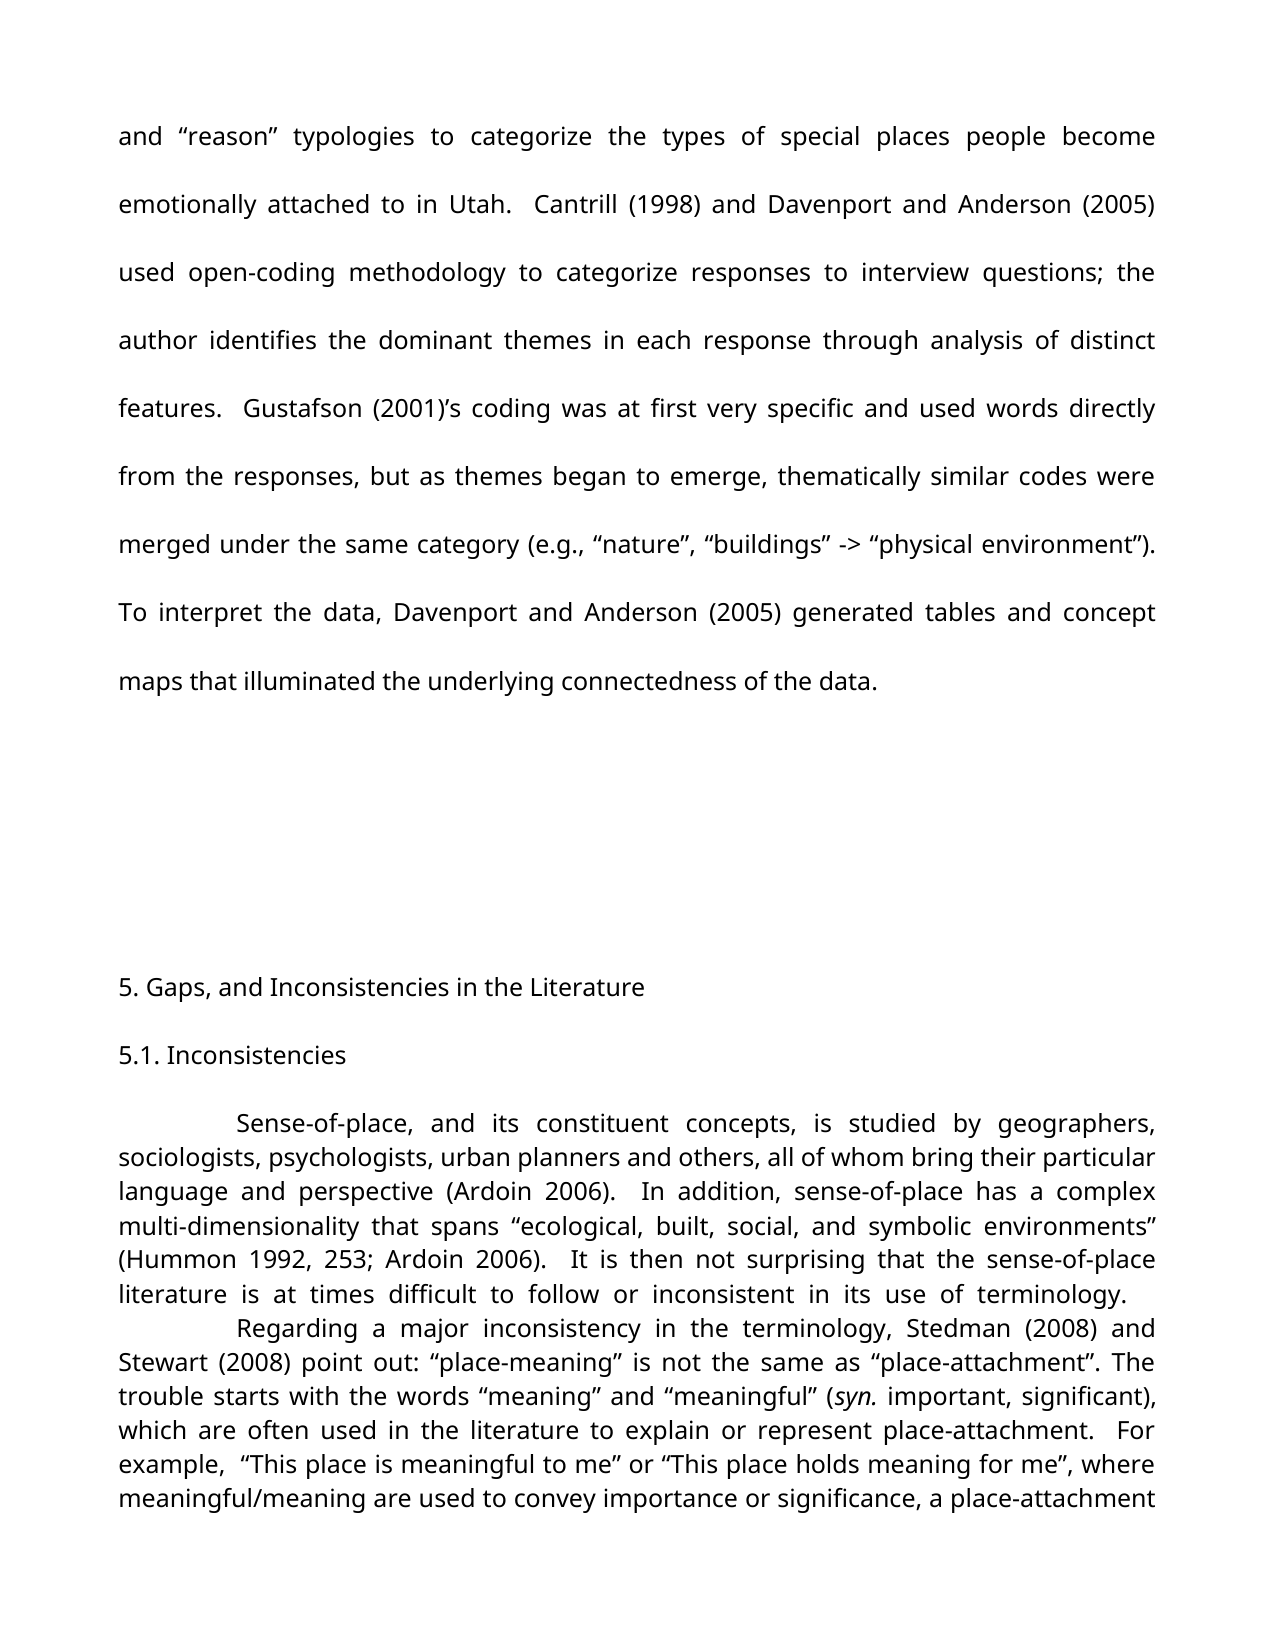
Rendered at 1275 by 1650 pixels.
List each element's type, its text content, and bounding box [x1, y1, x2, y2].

text Sense-of-place, and its constituent concepts, is studied by geographers, sociologists, psychologists, urban planners and others, all of whom bring their particular language and perspective (Ardoin 2006). In addition, sense-of-place has a complex multi-dimensionality that spans “ecological, built, social, and symbolic environments” (Hummon 1992, 253; Ardoin 2006). It is then not surprising that the sense-of-place literature is at times difficult to follow or inconsistent in its use of terminology. Regarding a major inconsistency in the terminology, Stedman (2008) and Stewart (2008) point out: “place-meaning” is not the same as “place-attachment”. The trouble starts with the words “meaning” and “meaningful” (syn. important, significant), which are often used in the literature to explain or represent place-attachment. For example, “This place is meaningful to me” or “This place holds meaning for me”, where meaningful/meaning are used to convey importance or significance, a place-attachment [118, 1106, 1157, 1515]
text 5.1. Inconsistencies [118, 1038, 1157, 1072]
text 5. Gaps, and Inconsistencies in the Literature [118, 970, 1157, 1004]
text and “reason” typologies to categorize the types of special places people become emotionally attached to in Utah. Cantrill (1998) and Davenport and Anderson (2005) used open-coding methodology to categorize responses to interview questions; the author identifies the dominant themes in each response through analysis of distinct features. Gustafson (2001)’s coding was at first very specific and used words directly from the responses, but as themes began to emerge, thematically similar codes were merged under the same category (e.g., “nature”, “buildings” -> “physical environment”). To interpret the data, Davenport and Anderson (2005) generated tables and concept maps that illuminated the underlying connectedness of the data. [118, 118, 1157, 697]
